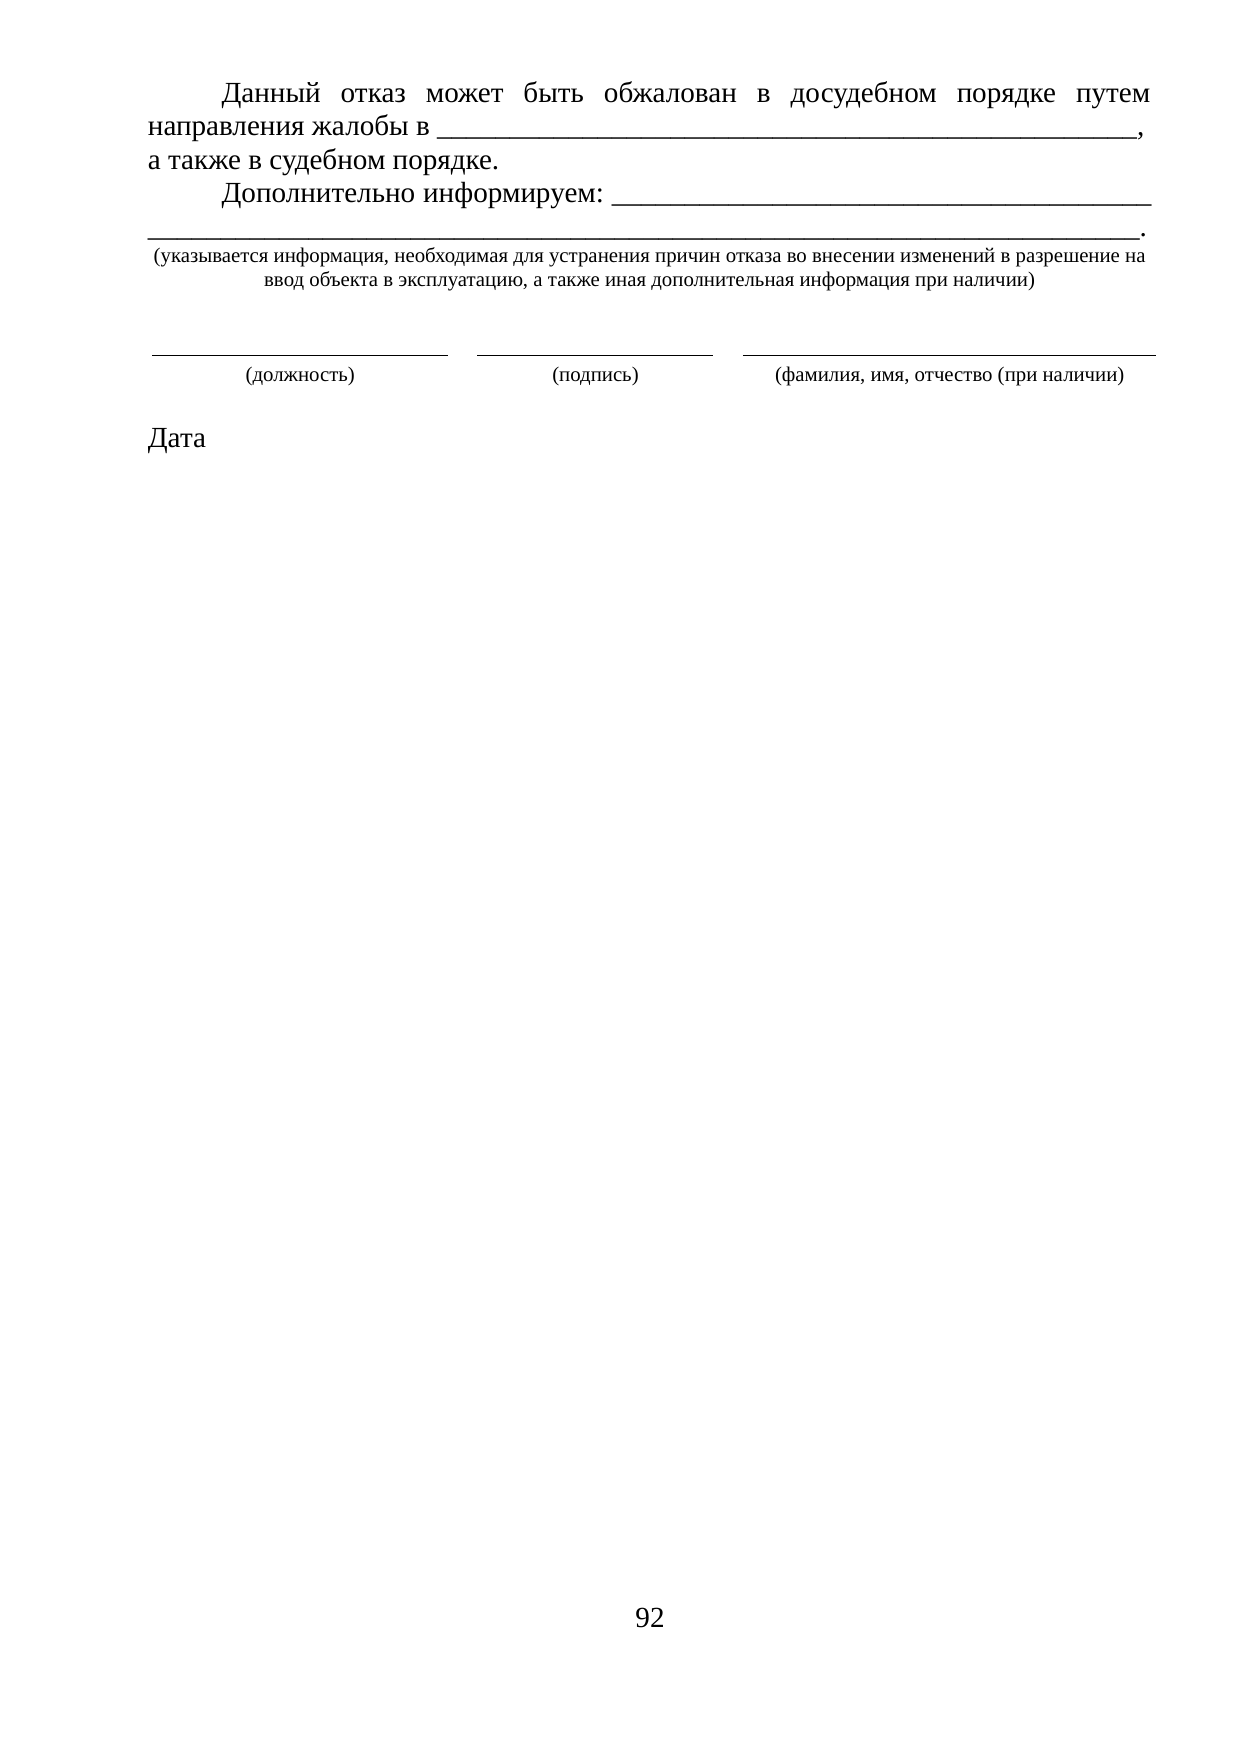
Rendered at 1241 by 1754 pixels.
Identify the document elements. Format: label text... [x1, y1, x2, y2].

table_header [713, 315, 743, 355]
table_cell [713, 355, 743, 392]
table_header [152, 315, 448, 355]
text а также в судебном порядке. [148, 142, 1152, 176]
text Данный отказ может быть обжалован в досудебном порядке путем направления жалобы в ________________________________________________, [148, 75, 1152, 142]
table_cell (подпись) [477, 356, 713, 392]
table_header [477, 315, 713, 355]
text Дополнительно информируем: _____________________________________ ____________________________________________________________________. [148, 176, 1152, 243]
table_header [743, 315, 1156, 355]
text Дата [148, 420, 1152, 454]
table_cell (должность) [152, 356, 448, 392]
table_header [448, 315, 477, 355]
table_cell (фамилия, имя, отчество (при наличии) [743, 356, 1156, 392]
text (указывается информация, необходимая для устранения причин отказа во внесении изменений в разрешение на ввод объекта в эксплуатацию, а также иная дополнительная информация при наличии) [148, 243, 1152, 291]
table_cell [448, 355, 477, 392]
